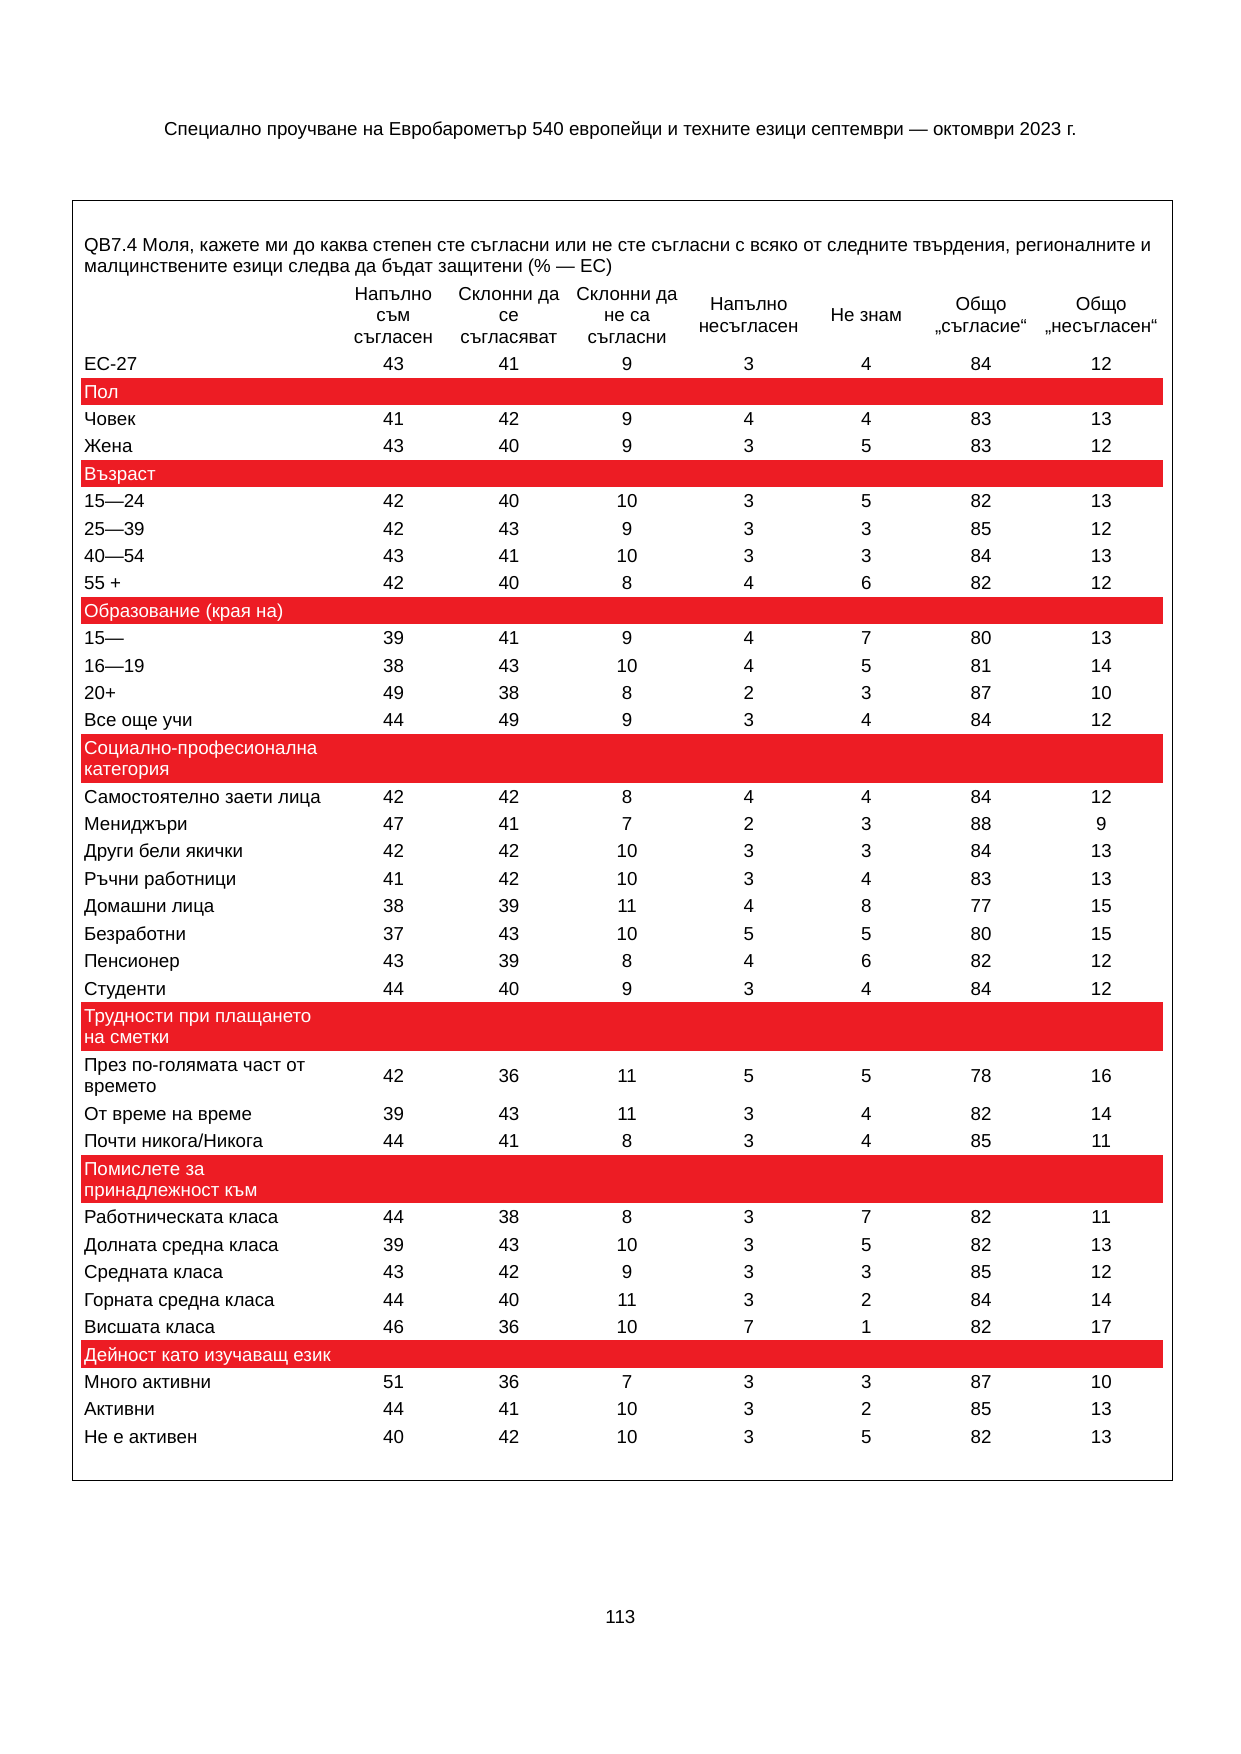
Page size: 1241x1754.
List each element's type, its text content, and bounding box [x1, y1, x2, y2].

table_cell 85 [923, 515, 1039, 542]
table_cell 40 [451, 569, 566, 597]
table_cell 9 [566, 624, 688, 651]
table_cell 36 [451, 1051, 566, 1100]
table_cell 84 [923, 838, 1039, 865]
table_cell 4 [688, 947, 809, 974]
table_cell 5 [809, 432, 923, 460]
table_cell 40 [451, 487, 566, 514]
table_cell [566, 597, 688, 624]
table_cell 84 [923, 1286, 1039, 1313]
table_cell 4 [688, 892, 809, 919]
table_cell 10 [566, 487, 688, 514]
table_cell 16—19 [81, 651, 335, 679]
table_cell 42 [451, 865, 566, 892]
table_cell Все още учи [81, 706, 335, 734]
table_cell 41 [451, 542, 566, 569]
table_cell 42 [335, 838, 451, 865]
table_cell [451, 734, 566, 783]
table_cell 3 [809, 1258, 923, 1286]
table_cell 43 [335, 1258, 451, 1286]
table_cell 13 [1039, 542, 1163, 569]
table_cell 11 [1039, 1127, 1163, 1154]
table_cell [451, 1155, 566, 1203]
table_cell 88 [923, 810, 1039, 837]
table_cell 12 [1039, 569, 1163, 597]
table_cell [809, 460, 923, 487]
table_cell 44 [335, 974, 451, 1002]
table_cell 4 [688, 569, 809, 597]
table_cell 81 [923, 651, 1039, 679]
table_cell 3 [688, 1127, 809, 1154]
table_cell [451, 1002, 566, 1051]
table_cell 3 [688, 515, 809, 542]
table_cell 3 [688, 1368, 809, 1395]
table_cell 84 [923, 706, 1039, 734]
table_cell 4 [809, 350, 923, 377]
table_cell 85 [923, 1395, 1039, 1423]
table_cell Човек [81, 405, 335, 432]
table_cell 39 [451, 892, 566, 919]
table_cell [688, 460, 809, 487]
table_cell Студенти [81, 974, 335, 1002]
table_cell 15 [1039, 920, 1163, 947]
table_cell 39 [335, 1231, 451, 1258]
table_cell 87 [923, 679, 1039, 706]
table_cell 1 [809, 1313, 923, 1340]
table_cell 7 [566, 1368, 688, 1395]
table_cell 10 [1039, 1368, 1163, 1395]
table_cell 13 [1039, 405, 1163, 432]
table_cell Висшата класа [81, 1313, 335, 1340]
table_cell 4 [809, 706, 923, 734]
table_cell 2 [809, 1286, 923, 1313]
table_cell Дейност като изучаващ език [81, 1340, 335, 1368]
table_cell 77 [923, 892, 1039, 919]
table_cell 5 [809, 1051, 923, 1100]
table_cell 13 [1039, 1395, 1163, 1423]
table_cell 42 [451, 1258, 566, 1286]
table_cell 15— [81, 624, 335, 651]
table_cell 82 [923, 1231, 1039, 1258]
table_cell 5 [809, 920, 923, 947]
table_cell Горната средна класа [81, 1286, 335, 1313]
table_cell [809, 378, 923, 405]
table_cell 43 [335, 947, 451, 974]
table_cell Не знам [809, 280, 923, 350]
table_cell [809, 597, 923, 624]
table_cell 3 [688, 350, 809, 377]
table_cell 9 [566, 706, 688, 734]
table_cell 43 [335, 432, 451, 460]
table_cell 4 [809, 405, 923, 432]
table_cell 5 [809, 651, 923, 679]
table_cell 9 [566, 350, 688, 377]
table_cell [566, 1155, 688, 1203]
table_cell [1039, 597, 1163, 624]
table_cell [566, 734, 688, 783]
table_cell 51 [335, 1368, 451, 1395]
table_cell Други бели якички [81, 838, 335, 865]
table_cell [81, 280, 335, 350]
table_cell 42 [451, 405, 566, 432]
table_cell Почти никога/Никога [81, 1127, 335, 1154]
table_cell [1039, 460, 1163, 487]
table_cell 3 [688, 1231, 809, 1258]
table_cell 2 [688, 810, 809, 837]
table_cell 82 [923, 1423, 1039, 1450]
table_cell 43 [335, 350, 451, 377]
table_cell Много активни [81, 1368, 335, 1395]
table_cell 83 [923, 405, 1039, 432]
table_cell [809, 1002, 923, 1051]
table_cell [1039, 378, 1163, 405]
table_cell 87 [923, 1368, 1039, 1395]
table_cell 4 [688, 783, 809, 810]
table_cell 78 [923, 1051, 1039, 1100]
table_cell 41 [451, 624, 566, 651]
table_cell 3 [688, 542, 809, 569]
table_cell 12 [1039, 432, 1163, 460]
table_cell 41 [451, 1395, 566, 1423]
table_cell 3 [688, 432, 809, 460]
table_cell Общо „съгласие“ [923, 280, 1039, 350]
table_cell 82 [923, 487, 1039, 514]
table_cell 42 [451, 783, 566, 810]
table_cell 10 [566, 920, 688, 947]
table_cell 84 [923, 783, 1039, 810]
table_cell 44 [335, 1395, 451, 1423]
table_cell 42 [335, 487, 451, 514]
table_cell 4 [688, 624, 809, 651]
table_cell [335, 378, 451, 405]
table_cell [566, 1340, 688, 1368]
table_cell [923, 597, 1039, 624]
table_cell 84 [923, 350, 1039, 377]
table_cell Жена [81, 432, 335, 460]
table_cell 80 [923, 624, 1039, 651]
table_cell 42 [451, 1423, 566, 1450]
table_cell 44 [335, 1204, 451, 1231]
table_cell 15—24 [81, 487, 335, 514]
table_cell 13 [1039, 865, 1163, 892]
table_cell [566, 460, 688, 487]
table_cell 8 [809, 892, 923, 919]
table_cell 43 [451, 920, 566, 947]
table_cell 11 [566, 1100, 688, 1127]
table_cell 83 [923, 432, 1039, 460]
table_cell 82 [923, 569, 1039, 597]
table_cell 38 [335, 892, 451, 919]
table_cell [1039, 1155, 1163, 1203]
table_cell От време на време [81, 1100, 335, 1127]
table_cell 13 [1039, 838, 1163, 865]
table_cell 9 [566, 515, 688, 542]
table_cell 41 [451, 1127, 566, 1154]
table_cell [335, 597, 451, 624]
table_cell Възраст [81, 460, 335, 487]
table_cell [688, 378, 809, 405]
table_cell 8 [566, 1127, 688, 1154]
table_cell 6 [809, 569, 923, 597]
table_cell 43 [451, 1100, 566, 1127]
table_cell Помислете за принадлежност към [81, 1155, 335, 1203]
table_cell 9 [566, 1258, 688, 1286]
table_cell 39 [335, 1100, 451, 1127]
table_cell 16 [1039, 1051, 1163, 1100]
table_cell 3 [809, 838, 923, 865]
table_cell 3 [809, 542, 923, 569]
table_cell 7 [688, 1313, 809, 1340]
table_cell 11 [566, 1051, 688, 1100]
table_cell [688, 1340, 809, 1368]
table_cell 10 [566, 838, 688, 865]
table_cell 3 [688, 1258, 809, 1286]
table_cell Пол [81, 378, 335, 405]
table_cell 49 [451, 706, 566, 734]
table_cell 3 [809, 515, 923, 542]
table_cell През по-голямата част от времето [81, 1051, 335, 1100]
table_cell 43 [451, 1231, 566, 1258]
table_cell 3 [688, 1204, 809, 1231]
table_header QB7.4 Моля, кажете ми до каква степен сте съгласни или не сте съгласни с всяко от следните твърдения, регионалните и малцинствените езици следва да бъдат защитени (% — ЕС) [81, 231, 1163, 279]
table_cell 43 [451, 651, 566, 679]
table_cell [688, 734, 809, 783]
table_cell 13 [1039, 1423, 1163, 1450]
table_cell 46 [335, 1313, 451, 1340]
table_cell Пенсионер [81, 947, 335, 974]
table_cell 12 [1039, 947, 1163, 974]
table_cell 5 [809, 1423, 923, 1450]
table_cell [809, 1155, 923, 1203]
table_cell 42 [335, 515, 451, 542]
table_cell 2 [809, 1395, 923, 1423]
table_cell 3 [688, 974, 809, 1002]
table_cell Самостоятелно заети лица [81, 783, 335, 810]
table_cell 4 [809, 783, 923, 810]
table_cell [1039, 1002, 1163, 1051]
table_cell 3 [809, 1368, 923, 1395]
table_cell [923, 1155, 1039, 1203]
table_cell 4 [809, 1127, 923, 1154]
table_cell 3 [688, 1395, 809, 1423]
table_cell 17 [1039, 1313, 1163, 1340]
table_cell 25—39 [81, 515, 335, 542]
table_cell 12 [1039, 1258, 1163, 1286]
table_cell 9 [566, 405, 688, 432]
table_cell 14 [1039, 1286, 1163, 1313]
table_cell [923, 1340, 1039, 1368]
table_cell 41 [335, 405, 451, 432]
table_cell [688, 1002, 809, 1051]
table_cell 12 [1039, 974, 1163, 1002]
table_cell 85 [923, 1127, 1039, 1154]
table_cell [451, 378, 566, 405]
table_cell 82 [923, 1100, 1039, 1127]
table_cell 10 [566, 1231, 688, 1258]
table_cell 10 [566, 1395, 688, 1423]
table_cell 42 [451, 838, 566, 865]
table_cell 82 [923, 1204, 1039, 1231]
table_cell 10 [1039, 679, 1163, 706]
table_cell Образование (края на) [81, 597, 335, 624]
table_cell [566, 378, 688, 405]
table_cell [451, 597, 566, 624]
table_cell [923, 734, 1039, 783]
table_cell 80 [923, 920, 1039, 947]
table_cell 5 [688, 920, 809, 947]
table_cell [809, 1340, 923, 1368]
table_cell 7 [809, 624, 923, 651]
table_cell [809, 734, 923, 783]
table_cell 85 [923, 1258, 1039, 1286]
table_cell Склонни да не са съгласни [566, 280, 688, 350]
table_cell ЕС-27 [81, 350, 335, 377]
table_cell 3 [809, 679, 923, 706]
table_cell 12 [1039, 706, 1163, 734]
table_cell 39 [335, 624, 451, 651]
table_cell 7 [809, 1204, 923, 1231]
table_cell 20+ [81, 679, 335, 706]
table_cell 5 [809, 1231, 923, 1258]
table_cell Работническата класа [81, 1204, 335, 1231]
table_cell [335, 734, 451, 783]
table_cell 40 [451, 1286, 566, 1313]
table_cell 42 [335, 783, 451, 810]
table_cell Общо „несъгласен“ [1039, 280, 1163, 350]
table_cell 2 [688, 679, 809, 706]
table_cell 37 [335, 920, 451, 947]
table_cell 5 [688, 1051, 809, 1100]
table_cell 44 [335, 706, 451, 734]
table_cell 3 [688, 1423, 809, 1450]
table_cell 84 [923, 974, 1039, 1002]
table_cell 8 [566, 569, 688, 597]
table_cell [451, 1340, 566, 1368]
table_cell [688, 1155, 809, 1203]
table_cell 3 [688, 865, 809, 892]
table_cell 43 [451, 515, 566, 542]
table_cell [335, 1155, 451, 1203]
table_cell 9 [1039, 810, 1163, 837]
table_cell 3 [688, 1100, 809, 1127]
table_cell 44 [335, 1127, 451, 1154]
table_cell 5 [809, 487, 923, 514]
table_cell 3 [688, 706, 809, 734]
table_cell 41 [451, 350, 566, 377]
table_cell 39 [451, 947, 566, 974]
table_cell 3 [688, 487, 809, 514]
table_cell 8 [566, 1204, 688, 1231]
table_cell Домашни лица [81, 892, 335, 919]
table_cell Долната средна класа [81, 1231, 335, 1258]
table_cell 84 [923, 542, 1039, 569]
table_cell 4 [688, 651, 809, 679]
table_cell 4 [809, 974, 923, 1002]
table_cell 9 [566, 974, 688, 1002]
table_cell Ръчни работници [81, 865, 335, 892]
table_cell 82 [923, 1313, 1039, 1340]
table_cell 14 [1039, 1100, 1163, 1127]
table_cell 36 [451, 1368, 566, 1395]
table_cell [335, 460, 451, 487]
table_cell [335, 1002, 451, 1051]
table_cell 13 [1039, 624, 1163, 651]
table_cell 41 [451, 810, 566, 837]
table_cell 12 [1039, 350, 1163, 377]
table_cell 6 [809, 947, 923, 974]
table_cell 13 [1039, 1231, 1163, 1258]
table_cell Напълно съм съгласен [335, 280, 451, 350]
table_cell Социално-професионална категория [81, 734, 335, 783]
table_cell 3 [688, 838, 809, 865]
table_cell Склонни да се съгласяват [451, 280, 566, 350]
table_cell 10 [566, 651, 688, 679]
table_cell 55 + [81, 569, 335, 597]
table_cell 4 [688, 405, 809, 432]
table_cell 7 [566, 810, 688, 837]
table_cell Напълно несъгласен [688, 280, 809, 350]
table_cell 83 [923, 865, 1039, 892]
table_cell 49 [335, 679, 451, 706]
table_cell [451, 460, 566, 487]
table_cell 82 [923, 947, 1039, 974]
table_cell [335, 1340, 451, 1368]
table_cell 44 [335, 1286, 451, 1313]
table_cell 3 [688, 1286, 809, 1313]
table_cell 12 [1039, 783, 1163, 810]
table_cell 4 [809, 1100, 923, 1127]
table_cell [923, 1002, 1039, 1051]
table_cell 10 [566, 1313, 688, 1340]
table_cell [923, 460, 1039, 487]
table_cell 40 [451, 432, 566, 460]
table_cell 13 [1039, 487, 1163, 514]
table_cell 11 [566, 1286, 688, 1313]
table_cell [566, 1002, 688, 1051]
table_cell 38 [451, 1204, 566, 1231]
table_cell 41 [335, 865, 451, 892]
table_cell 42 [335, 1051, 451, 1100]
table_cell Трудности при плащането на сметки [81, 1002, 335, 1051]
table_cell Активни [81, 1395, 335, 1423]
table_cell 47 [335, 810, 451, 837]
table_cell 40 [335, 1423, 451, 1450]
table_cell 43 [335, 542, 451, 569]
table_cell 3 [809, 810, 923, 837]
table_cell 40—54 [81, 542, 335, 569]
table_cell 8 [566, 679, 688, 706]
table_cell 42 [335, 569, 451, 597]
table_cell Безработни [81, 920, 335, 947]
table_cell Средната класа [81, 1258, 335, 1286]
table_cell 10 [566, 1423, 688, 1450]
table_cell 11 [566, 892, 688, 919]
table_cell 8 [566, 947, 688, 974]
table_cell 12 [1039, 515, 1163, 542]
table_cell Мениджъри [81, 810, 335, 837]
table_cell 10 [566, 865, 688, 892]
table_cell [1039, 1340, 1163, 1368]
table_cell 40 [451, 974, 566, 1002]
table_cell [1039, 734, 1163, 783]
table_cell [923, 378, 1039, 405]
table_cell Не е активен [81, 1423, 335, 1450]
table_cell 38 [335, 651, 451, 679]
table_cell 36 [451, 1313, 566, 1340]
table_cell 8 [566, 783, 688, 810]
table_cell 11 [1039, 1204, 1163, 1231]
table_cell 9 [566, 432, 688, 460]
table_cell 15 [1039, 892, 1163, 919]
table_cell 4 [809, 865, 923, 892]
table_cell 10 [566, 542, 688, 569]
table_cell [688, 597, 809, 624]
table_cell 14 [1039, 651, 1163, 679]
table_cell 38 [451, 679, 566, 706]
